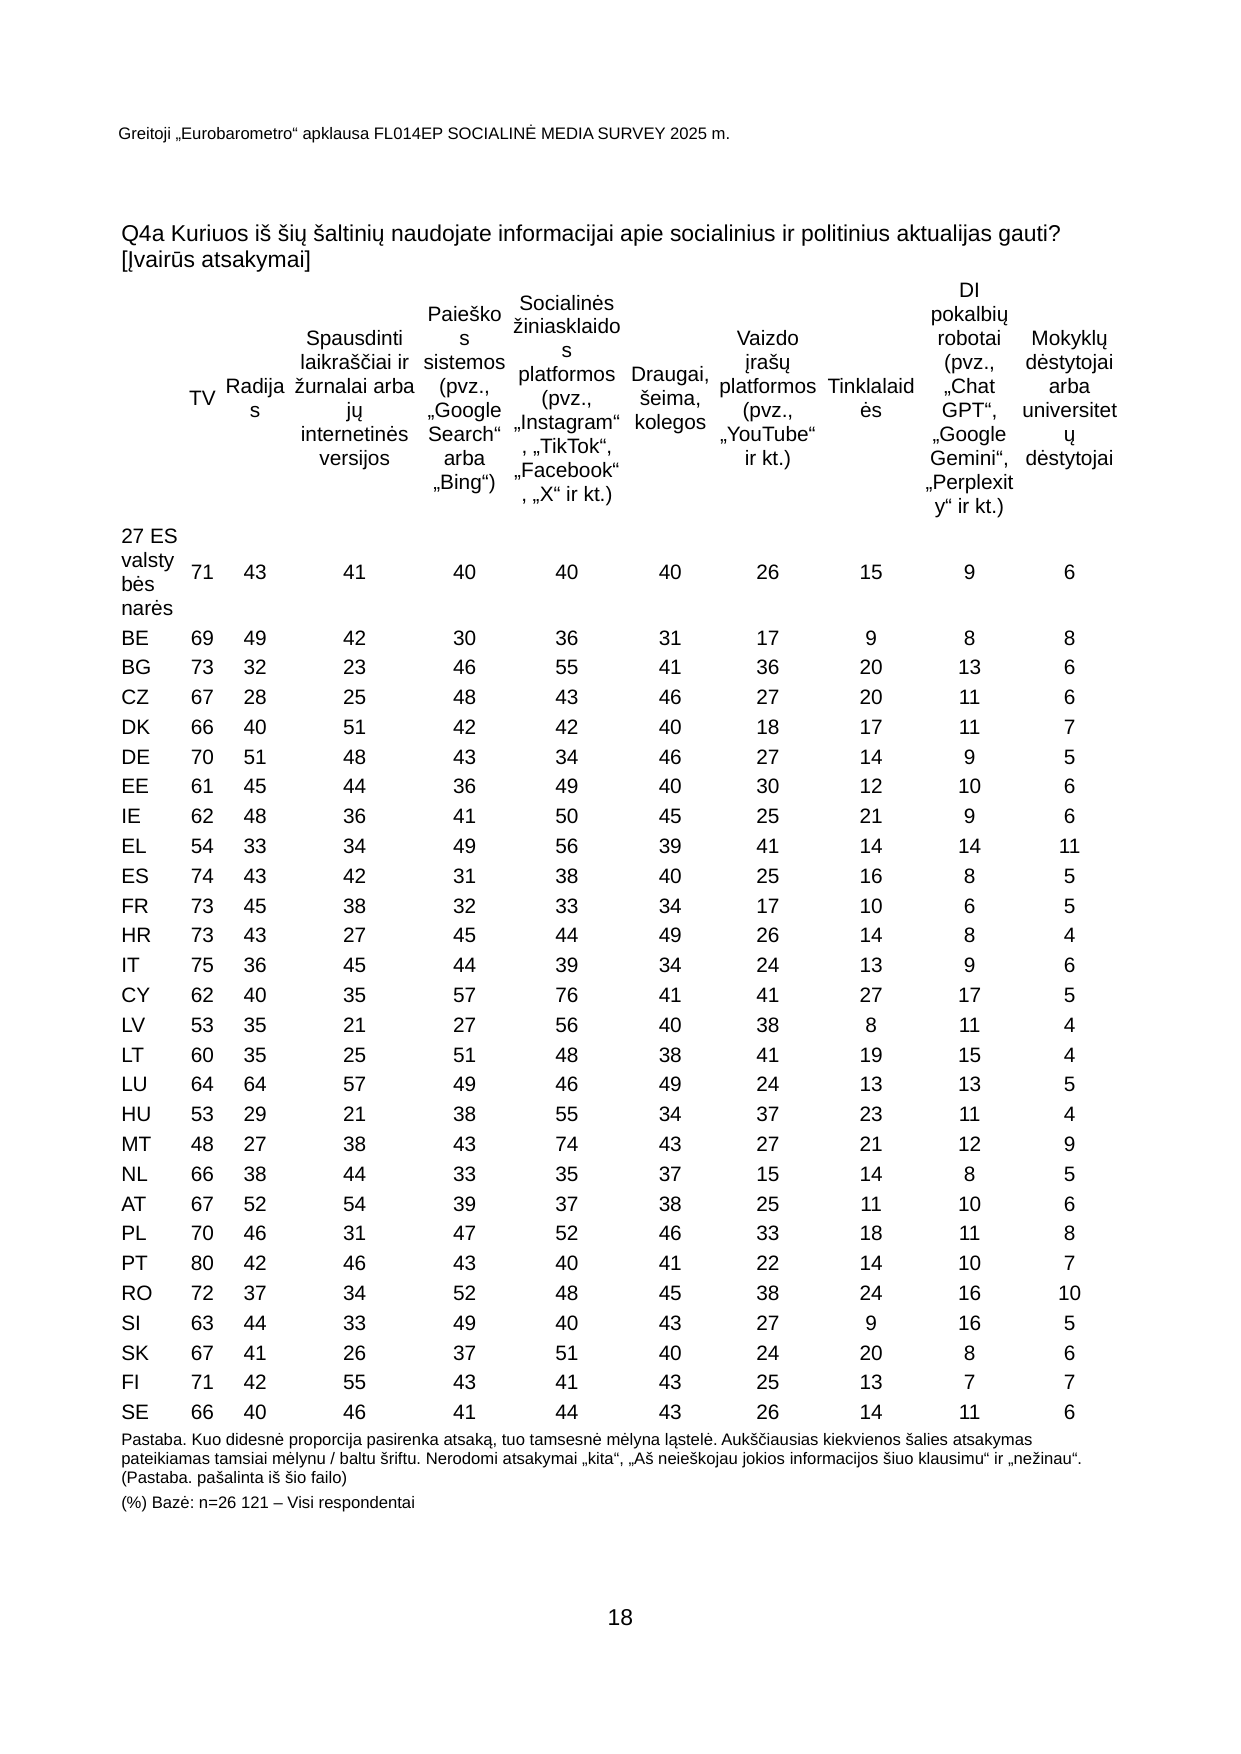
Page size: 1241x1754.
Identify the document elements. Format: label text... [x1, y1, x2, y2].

table_cell CZ [118, 682, 183, 712]
table_cell Draugai, šeima, kolegos [625, 275, 716, 521]
table_cell 48 [509, 1040, 625, 1069]
table_cell 38 [716, 1010, 820, 1039]
table_cell 37 [716, 1099, 820, 1129]
table_cell 70 [184, 742, 221, 771]
table_cell 41 [625, 1248, 716, 1278]
table_cell 18 [820, 1218, 922, 1248]
table_cell 16 [820, 861, 922, 891]
table_cell 55 [289, 1367, 420, 1397]
table_cell 43 [625, 1129, 716, 1159]
table_cell 34 [625, 891, 716, 920]
table_cell 43 [625, 1397, 716, 1427]
table_cell 51 [289, 712, 420, 742]
table_cell 36 [420, 771, 508, 801]
table_cell 37 [625, 1159, 716, 1188]
table_cell 43 [420, 1129, 508, 1159]
table_cell 10 [922, 771, 1017, 801]
table_cell 27 [716, 1129, 820, 1159]
table_cell 37 [509, 1189, 625, 1218]
table_cell NL [118, 1159, 183, 1188]
table_cell 6 [1017, 521, 1122, 622]
table_cell IE [118, 801, 183, 831]
table_cell 4 [1017, 1040, 1122, 1069]
table_cell 27 [221, 1129, 289, 1159]
table_cell LT [118, 1040, 183, 1069]
table_cell 40 [420, 521, 508, 622]
table_cell 49 [509, 771, 625, 801]
table_cell 40 [625, 1010, 716, 1039]
table_cell 51 [221, 742, 289, 771]
table_cell Vaizdo įrašų platformos (pvz., „YouTube“ ir kt.) [716, 275, 820, 521]
table_cell 42 [509, 712, 625, 742]
table_cell 29 [221, 1099, 289, 1129]
table_cell LV [118, 1010, 183, 1039]
table_cell 14 [922, 831, 1017, 861]
table_cell 21 [289, 1099, 420, 1129]
table_cell 11 [1017, 831, 1122, 861]
table_cell 8 [820, 1010, 922, 1039]
table_cell 57 [289, 1069, 420, 1099]
table_cell 7 [1017, 712, 1122, 742]
table_cell 45 [420, 920, 508, 950]
table_cell 6 [1017, 1189, 1122, 1218]
table_cell 13 [820, 950, 922, 980]
table_cell 13 [820, 1367, 922, 1397]
table_cell 46 [625, 742, 716, 771]
table_cell 41 [716, 980, 820, 1010]
table_cell Socialinės žiniasklaidos platformos (pvz., „Instagram“, „TikTok“, „Facebook“, „X“ ir kt.) [509, 275, 625, 521]
table_cell 13 [820, 1069, 922, 1099]
table_cell 73 [184, 920, 221, 950]
table_cell 16 [922, 1278, 1017, 1308]
table_cell 34 [289, 1278, 420, 1308]
table_cell 35 [289, 980, 420, 1010]
table_cell 43 [221, 521, 289, 622]
table_cell 45 [221, 771, 289, 801]
table_cell 74 [509, 1129, 625, 1159]
table_cell 70 [184, 1218, 221, 1248]
table_cell PT [118, 1248, 183, 1278]
table_cell 11 [922, 712, 1017, 742]
table_cell 55 [509, 652, 625, 682]
table_cell 48 [221, 801, 289, 831]
table_cell 28 [221, 682, 289, 712]
table_cell 43 [509, 682, 625, 712]
table_cell 72 [184, 1278, 221, 1308]
table_cell 23 [289, 652, 420, 682]
table_cell 33 [716, 1218, 820, 1248]
table_cell 31 [625, 623, 716, 652]
table_cell 41 [625, 980, 716, 1010]
table_cell 6 [1017, 1338, 1122, 1367]
table_cell 23 [820, 1099, 922, 1129]
table_cell HR [118, 920, 183, 950]
table_cell 40 [625, 861, 716, 891]
table_cell 21 [289, 1010, 420, 1039]
table_cell 43 [221, 861, 289, 891]
table_cell 42 [221, 1248, 289, 1278]
table_cell 39 [625, 831, 716, 861]
table_cell 9 [820, 1308, 922, 1337]
table_cell FR [118, 891, 183, 920]
table_cell 20 [820, 652, 922, 682]
table_cell 57 [420, 980, 508, 1010]
table_cell 80 [184, 1248, 221, 1278]
table_cell 38 [716, 1278, 820, 1308]
table_cell 75 [184, 950, 221, 980]
table_cell BG [118, 652, 183, 682]
table_cell 32 [420, 891, 508, 920]
table_cell 44 [221, 1308, 289, 1337]
table_cell 16 [922, 1308, 1017, 1337]
table_cell 67 [184, 1338, 221, 1367]
table_cell 76 [509, 980, 625, 1010]
table_cell 43 [221, 920, 289, 950]
table_cell 30 [716, 771, 820, 801]
table_cell 64 [184, 1069, 221, 1099]
table_cell 49 [420, 831, 508, 861]
table_cell AT [118, 1189, 183, 1218]
table_cell 7 [1017, 1248, 1122, 1278]
table_cell 46 [289, 1397, 420, 1427]
table_cell 31 [420, 861, 508, 891]
table_cell 45 [625, 801, 716, 831]
table_cell 10 [1017, 1278, 1122, 1308]
table_cell 44 [509, 1397, 625, 1427]
table_cell Paieškos sistemos (pvz., „Google Search“ arba „Bing“) [420, 275, 508, 521]
table_cell Pastaba. Kuo didesnė proporcija pasirenka atsaką, tuo tamsesnė mėlyna ląstelė. Aukščiausias kiekvienos šalies atsakymas pateikiamas tamsiai mėlynu / baltu šriftu. Nerodomi atsakymai „kita“, „Aš neieškojau jokios informacijos šiuo klausimu“ ir „nežinau“. (Pastaba. pašalinta iš šio failo) [118, 1427, 1122, 1490]
table_cell 39 [420, 1189, 508, 1218]
table_cell 27 [716, 1308, 820, 1337]
table_cell 7 [1017, 1367, 1122, 1397]
table_cell 9 [922, 521, 1017, 622]
table_cell 6 [1017, 682, 1122, 712]
table_cell DK [118, 712, 183, 742]
table_cell 41 [289, 521, 420, 622]
table_cell 8 [922, 1159, 1017, 1188]
table_cell 25 [716, 1367, 820, 1397]
table_cell 10 [922, 1248, 1017, 1278]
table_cell PL [118, 1218, 183, 1248]
table_cell 44 [289, 1159, 420, 1188]
table_cell 67 [184, 1189, 221, 1218]
table_cell 26 [716, 1397, 820, 1427]
table_cell 62 [184, 801, 221, 831]
table_cell TV [184, 275, 221, 521]
table_cell 14 [820, 920, 922, 950]
table_cell 54 [184, 831, 221, 861]
table_cell 25 [289, 682, 420, 712]
table_cell 7 [922, 1367, 1017, 1397]
table_cell 49 [420, 1308, 508, 1337]
table_cell 33 [221, 831, 289, 861]
table_cell 6 [1017, 1397, 1122, 1427]
table_cell 15 [716, 1159, 820, 1188]
table_cell 36 [716, 652, 820, 682]
table_cell 63 [184, 1308, 221, 1337]
table_cell 27 [289, 920, 420, 950]
table_cell 5 [1017, 1308, 1122, 1337]
table_cell 6 [1017, 950, 1122, 980]
table_cell DI pokalbių robotai (pvz., „Chat GPT“, „Google Gemini“, „Perplexity“ ir kt.) [922, 275, 1017, 521]
table_cell 33 [509, 891, 625, 920]
table_cell 11 [922, 1099, 1017, 1129]
table_cell 38 [289, 891, 420, 920]
table_cell 6 [1017, 652, 1122, 682]
table_cell 71 [184, 521, 221, 622]
table_cell 26 [289, 1338, 420, 1367]
table_cell 43 [420, 1367, 508, 1397]
table_cell 40 [625, 771, 716, 801]
table_cell 14 [820, 1248, 922, 1278]
table_cell 48 [184, 1129, 221, 1159]
table_cell 50 [509, 801, 625, 831]
table_cell 52 [420, 1278, 508, 1308]
table_cell 37 [221, 1278, 289, 1308]
table_cell 12 [820, 771, 922, 801]
table_cell 60 [184, 1040, 221, 1069]
table_cell IT [118, 950, 183, 980]
table_cell 9 [820, 623, 922, 652]
table_cell 38 [289, 1129, 420, 1159]
table_cell SK [118, 1338, 183, 1367]
table_cell 27 [716, 742, 820, 771]
table_cell 5 [1017, 742, 1122, 771]
table_cell 18 [716, 712, 820, 742]
table_cell 15 [820, 521, 922, 622]
table_cell 71 [184, 1367, 221, 1397]
table_cell 22 [716, 1248, 820, 1278]
table_cell 54 [289, 1189, 420, 1218]
table_cell RO [118, 1278, 183, 1308]
table_cell 49 [221, 623, 289, 652]
table_cell 14 [820, 1397, 922, 1427]
table_cell 40 [509, 1308, 625, 1337]
table_cell 8 [922, 623, 1017, 652]
table_cell 26 [716, 920, 820, 950]
table_cell 46 [289, 1248, 420, 1278]
table_cell SI [118, 1308, 183, 1337]
table_cell 64 [221, 1069, 289, 1099]
table_cell 27 [820, 980, 922, 1010]
table_cell 56 [509, 831, 625, 861]
table_cell 4 [1017, 920, 1122, 950]
table_cell 73 [184, 652, 221, 682]
table_cell Tinklalaidės [820, 275, 922, 521]
table_cell 56 [509, 1010, 625, 1039]
table_cell 8 [1017, 623, 1122, 652]
table_cell 34 [625, 1099, 716, 1129]
table_cell 27 [420, 1010, 508, 1039]
table_cell 40 [509, 1248, 625, 1278]
table_cell 51 [509, 1338, 625, 1367]
table_cell 6 [1017, 771, 1122, 801]
table_cell 17 [716, 623, 820, 652]
table_cell 11 [922, 1010, 1017, 1039]
table_cell 25 [289, 1040, 420, 1069]
table_cell 36 [509, 623, 625, 652]
table_cell 14 [820, 742, 922, 771]
table_cell CY [118, 980, 183, 1010]
table_cell 24 [716, 1338, 820, 1367]
table_cell 26 [716, 521, 820, 622]
table_cell 24 [820, 1278, 922, 1308]
table_cell 44 [509, 920, 625, 950]
table_cell 12 [922, 1129, 1017, 1159]
table_cell 11 [922, 1218, 1017, 1248]
table_cell 53 [184, 1099, 221, 1129]
table_cell 48 [289, 742, 420, 771]
table_cell 38 [221, 1159, 289, 1188]
table_cell 4 [1017, 1099, 1122, 1129]
table_cell 47 [420, 1218, 508, 1248]
table_cell 6 [922, 891, 1017, 920]
table_cell 40 [221, 712, 289, 742]
table_cell 27 ES valstybės narės [118, 521, 183, 622]
table_cell 5 [1017, 980, 1122, 1010]
table_cell 43 [625, 1308, 716, 1337]
table_cell 34 [625, 950, 716, 980]
table_cell 15 [922, 1040, 1017, 1069]
table_cell 45 [625, 1278, 716, 1308]
table_cell 35 [221, 1010, 289, 1039]
table_cell 46 [420, 652, 508, 682]
table_cell 8 [922, 920, 1017, 950]
table_cell 46 [625, 682, 716, 712]
table_cell 40 [625, 521, 716, 622]
table_cell 46 [221, 1218, 289, 1248]
table_cell 44 [289, 771, 420, 801]
table_cell ES [118, 861, 183, 891]
table_cell 25 [716, 861, 820, 891]
table_cell 48 [420, 682, 508, 712]
table_cell 41 [420, 1397, 508, 1427]
table_cell 11 [820, 1189, 922, 1218]
table_cell 5 [1017, 1159, 1122, 1188]
table_cell 9 [1017, 1129, 1122, 1159]
table_cell 41 [625, 652, 716, 682]
table_cell 73 [184, 891, 221, 920]
table_cell 5 [1017, 861, 1122, 891]
table_cell 41 [509, 1367, 625, 1397]
table_cell DE [118, 742, 183, 771]
table_cell 34 [509, 742, 625, 771]
table_cell 43 [420, 742, 508, 771]
table_cell 62 [184, 980, 221, 1010]
table_cell 44 [420, 950, 508, 980]
table_cell 74 [184, 861, 221, 891]
table_cell 24 [716, 950, 820, 980]
table_cell 49 [420, 1069, 508, 1099]
table_cell 38 [625, 1040, 716, 1069]
table_cell 11 [922, 1397, 1017, 1427]
table_cell 67 [184, 682, 221, 712]
table_cell 8 [922, 861, 1017, 891]
table_cell 6 [1017, 801, 1122, 831]
table_cell 40 [221, 1397, 289, 1427]
table_cell 25 [716, 801, 820, 831]
table_cell EE [118, 771, 183, 801]
table_cell 10 [922, 1189, 1017, 1218]
table_cell 14 [820, 1159, 922, 1188]
table_cell 41 [716, 1040, 820, 1069]
table_cell 55 [509, 1099, 625, 1129]
table_cell LU [118, 1069, 183, 1099]
table_cell 38 [509, 861, 625, 891]
table_cell 21 [820, 1129, 922, 1159]
table_cell 8 [1017, 1218, 1122, 1248]
table_cell 39 [509, 950, 625, 980]
table_cell 41 [716, 831, 820, 861]
table_cell 43 [625, 1367, 716, 1397]
table_cell 5 [1017, 891, 1122, 920]
table_cell 17 [716, 891, 820, 920]
table_cell 46 [509, 1069, 625, 1099]
table_cell EL [118, 831, 183, 861]
table_cell [118, 275, 183, 521]
table_cell 41 [420, 801, 508, 831]
table_cell 17 [820, 712, 922, 742]
table_cell 10 [820, 891, 922, 920]
table_cell 19 [820, 1040, 922, 1069]
table_cell 40 [509, 521, 625, 622]
table_cell 36 [221, 950, 289, 980]
table_cell 66 [184, 1159, 221, 1188]
table_cell 66 [184, 1397, 221, 1427]
table_cell 48 [509, 1278, 625, 1308]
table_cell 32 [221, 652, 289, 682]
table_cell 52 [221, 1189, 289, 1218]
table_cell 52 [509, 1218, 625, 1248]
table_cell SE [118, 1397, 183, 1427]
table_cell 5 [1017, 1069, 1122, 1099]
table_cell 11 [922, 682, 1017, 712]
table_cell FI [118, 1367, 183, 1397]
table_cell 36 [289, 801, 420, 831]
table_cell 17 [922, 980, 1017, 1010]
table_cell 13 [922, 652, 1017, 682]
table_cell 40 [625, 712, 716, 742]
table_cell 38 [420, 1099, 508, 1129]
table_cell 25 [716, 1189, 820, 1218]
table_cell 33 [420, 1159, 508, 1188]
table_cell 4 [1017, 1010, 1122, 1039]
table_cell 42 [289, 861, 420, 891]
table_cell 42 [420, 712, 508, 742]
table_cell 53 [184, 1010, 221, 1039]
table_cell 21 [820, 801, 922, 831]
table_cell 13 [922, 1069, 1017, 1099]
table_cell 45 [221, 891, 289, 920]
table_cell MT [118, 1129, 183, 1159]
table_cell 14 [820, 831, 922, 861]
table_cell 30 [420, 623, 508, 652]
table_cell BE [118, 623, 183, 652]
table_cell 20 [820, 1338, 922, 1367]
table_cell 9 [922, 950, 1017, 980]
table_cell 61 [184, 771, 221, 801]
table_cell 46 [625, 1218, 716, 1248]
table_cell Mokyklų dėstytojai arba universitetų dėstytojai [1017, 275, 1122, 521]
table_cell 42 [289, 623, 420, 652]
table_cell 31 [289, 1218, 420, 1248]
table_cell 51 [420, 1040, 508, 1069]
table_cell Spausdinti laikraščiai ir žurnalai arba jų internetinės versijos [289, 275, 420, 521]
table_cell 35 [221, 1040, 289, 1069]
table_cell 37 [420, 1338, 508, 1367]
table_cell 8 [922, 1338, 1017, 1367]
table_cell 9 [922, 801, 1017, 831]
table_cell 49 [625, 1069, 716, 1099]
table_cell 27 [716, 682, 820, 712]
table_cell 42 [221, 1367, 289, 1397]
table_header Q4a Kuriuos iš šių šaltinių naudojate informacijai apie socialinius ir politinius aktualijas gauti? [Įvairūs atsakymai] [118, 217, 1122, 275]
table_cell 35 [509, 1159, 625, 1188]
table_cell 24 [716, 1069, 820, 1099]
table_cell 38 [625, 1189, 716, 1218]
table_cell 49 [625, 920, 716, 950]
table_cell 9 [922, 742, 1017, 771]
table_cell 45 [289, 950, 420, 980]
table_cell HU [118, 1099, 183, 1129]
table_cell 40 [625, 1338, 716, 1367]
table_cell 40 [221, 980, 289, 1010]
table_cell 41 [221, 1338, 289, 1367]
table_cell 20 [820, 682, 922, 712]
table_cell Radijas [221, 275, 289, 521]
table_cell 43 [420, 1248, 508, 1278]
table_cell (%) Bazė: n=26 121 – Visi respondentai [118, 1490, 1122, 1515]
table_cell 66 [184, 712, 221, 742]
table_cell 34 [289, 831, 420, 861]
table_cell 33 [289, 1308, 420, 1337]
table_cell 69 [184, 623, 221, 652]
